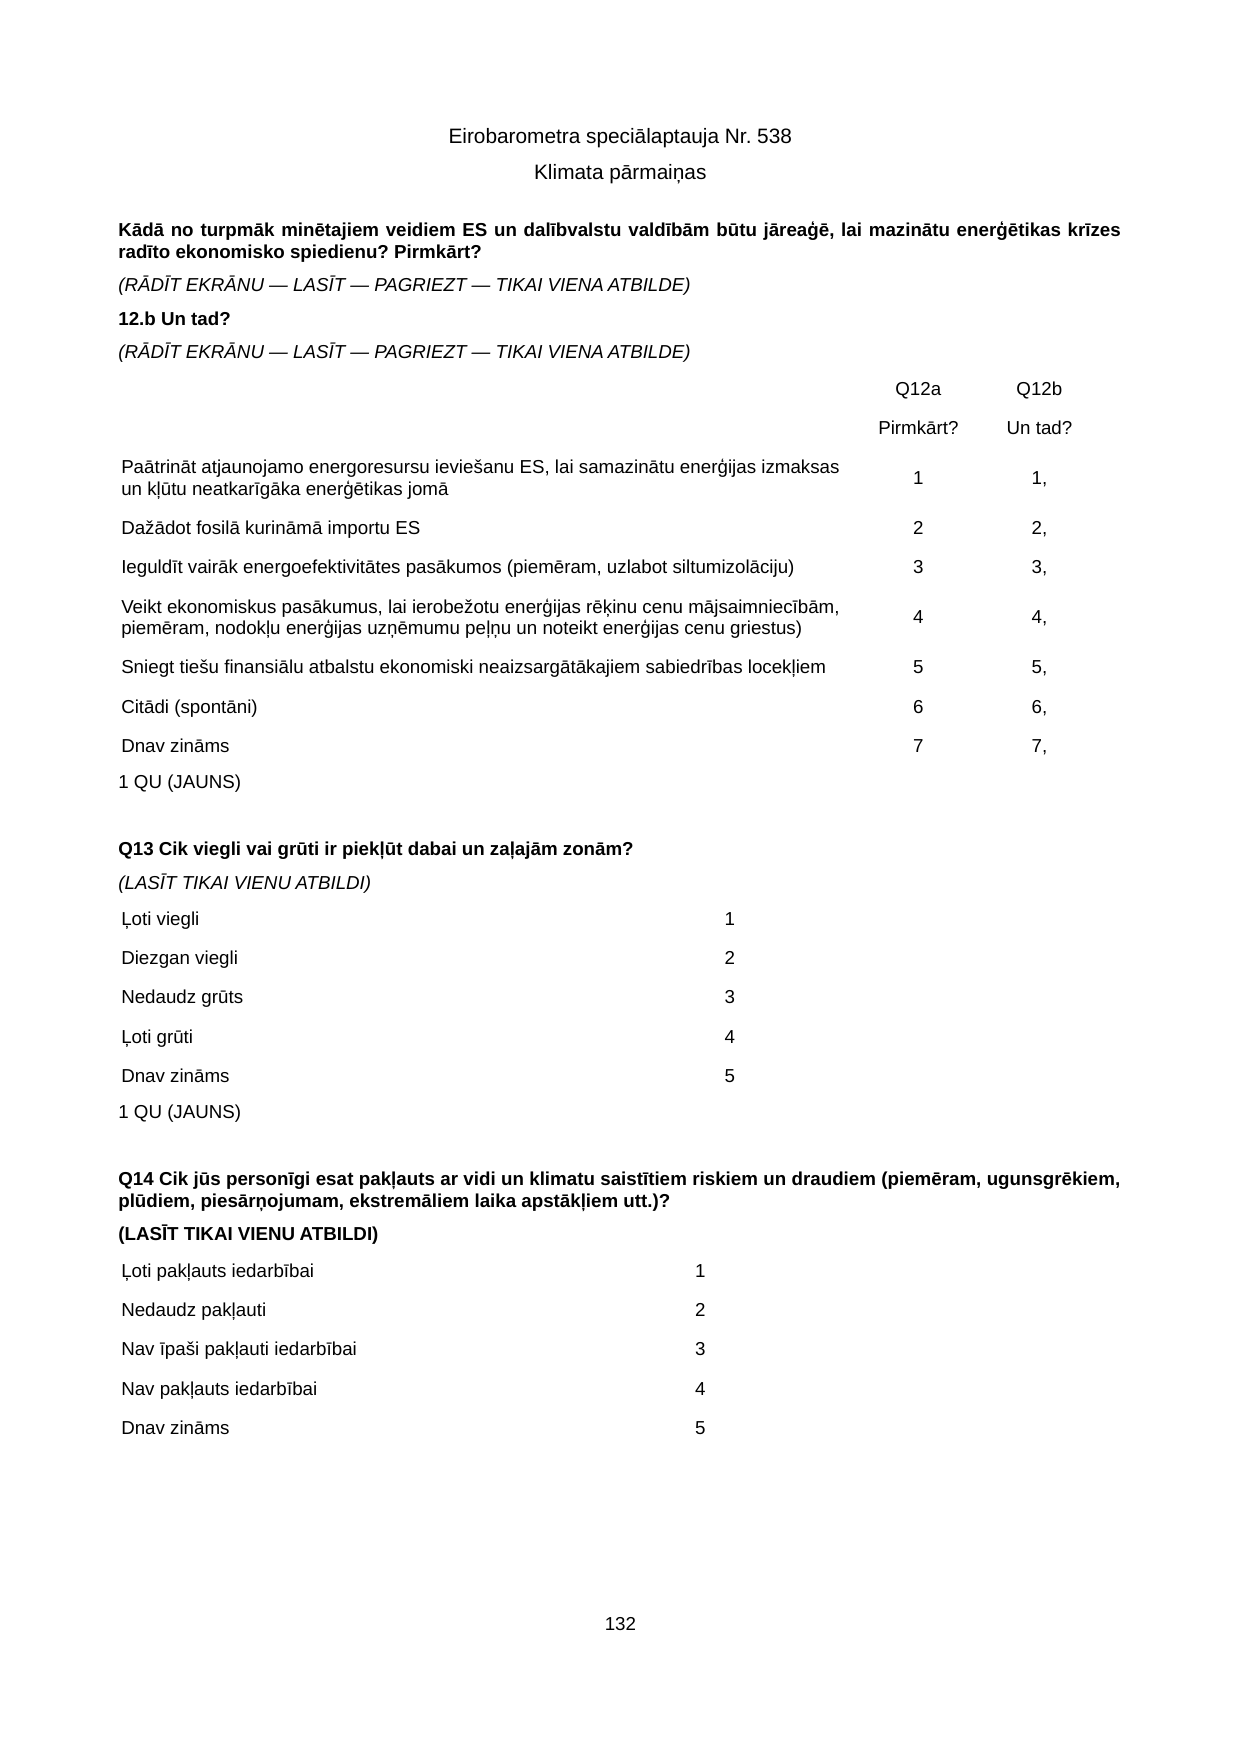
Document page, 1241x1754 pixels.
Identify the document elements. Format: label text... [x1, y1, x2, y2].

table_header 1 [599, 899, 738, 938]
text 12.b Un tad? [118, 308, 1122, 329]
table_cell 2 [862, 508, 974, 547]
table_header Q12a [862, 369, 974, 408]
table_cell Nav pakļauts iedarbībai [118, 1369, 569, 1408]
table_cell Dažādot fosilā kurināmā importu ES [118, 508, 862, 547]
table_cell Nedaudz grūts [118, 978, 599, 1017]
table_cell Sniegt tiešu finansiālu atbalstu ekonomiski neaizsargātākajiem sabiedrības locekļiem [118, 648, 862, 687]
table_cell Un tad? [974, 408, 1104, 447]
table_cell 5, [974, 648, 1104, 687]
text 1 QU (JAUNS) [118, 771, 1122, 793]
table_cell Diezgan viegli [118, 938, 599, 977]
table_cell 4 [862, 587, 974, 647]
table_cell Citādi (spontāni) [118, 687, 862, 726]
table_cell 7 [862, 726, 974, 765]
table_cell Dnav zināms [118, 726, 862, 765]
table_cell [118, 408, 862, 447]
table_header Q12b [974, 369, 1104, 408]
table_header 1 [569, 1251, 708, 1290]
text 1 QU (JAUNS) [118, 1101, 1122, 1123]
table_cell 3, [974, 547, 1104, 587]
table_cell 4 [599, 1017, 738, 1056]
text (RĀDĪT EKRĀNU — LASĪT — PAGRIEZT — TIKAI VIENA ATBILDE) [118, 274, 1122, 296]
text Q13 Cik viegli vai grūti ir piekļūt dabai un zaļajām zonām? [118, 838, 1122, 859]
table_cell 4, [974, 587, 1104, 647]
table_cell 1 [862, 447, 974, 508]
table_cell Ieguldīt vairāk energoefektivitātes pasākumos (piemēram, uzlabot siltumizolāciju) [118, 547, 862, 587]
table_cell Paātrināt atjaunojamo energoresursu ieviešanu ES, lai samazinātu enerģijas izmaksas un kļūtu neatkarīgāka enerģētikas jomā [118, 447, 862, 508]
table_cell 3 [599, 978, 738, 1017]
table_cell Nav īpaši pakļauti iedarbībai [118, 1329, 569, 1368]
table_cell 6 [862, 687, 974, 726]
table_cell Dnav zināms [118, 1408, 569, 1447]
table_cell 2 [599, 938, 738, 977]
text Q14 Cik jūs personīgi esat pakļauts ar vidi un klimatu saistītiem riskiem un draudiem (piemēram, ugunsgrēkiem, plūdiem, piesārņojumam, ekstremāliem laika apstākļiem utt.)? [118, 1168, 1122, 1211]
table_cell 2 [569, 1290, 708, 1329]
table_cell 6, [974, 687, 1104, 726]
table_cell 5 [862, 648, 974, 687]
table_cell Pirmkārt? [862, 408, 974, 447]
table_cell Nedaudz pakļauti [118, 1290, 569, 1329]
text (RĀDĪT EKRĀNU — LASĪT — PAGRIEZT — TIKAI VIENA ATBILDE) [118, 341, 1122, 363]
table_header Ļoti viegli [118, 899, 599, 938]
table_cell Ļoti grūti [118, 1017, 599, 1056]
table_cell 4 [569, 1369, 708, 1408]
text (LASĪT TIKAI VIENU ATBILDI) [118, 871, 1122, 893]
table_cell 5 [569, 1408, 708, 1447]
table_header Ļoti pakļauts iedarbībai [118, 1251, 569, 1290]
table_cell Dnav zināms [118, 1056, 599, 1095]
text Kādā no turpmāk minētajiem veidiem ES un dalībvalstu valdībām būtu jāreaģē, lai mazinātu enerģētikas krīzes radīto ekonomisko spiedienu? Pirmkārt? [118, 219, 1122, 262]
table_cell 3 [569, 1329, 708, 1368]
table_cell 7, [974, 726, 1104, 765]
table_cell 1, [974, 447, 1104, 508]
table_header [118, 369, 862, 408]
table_cell 3 [862, 547, 974, 587]
table_cell Veikt ekonomiskus pasākumus, lai ierobežotu enerģijas rēķinu cenu mājsaimniecībām, piemēram, nodokļu enerģijas uzņēmumu peļņu un noteikt enerģijas cenu griestus) [118, 587, 862, 647]
table_cell 2, [974, 508, 1104, 547]
text (LASĪT TIKAI VIENU ATBILDI) [118, 1223, 1122, 1245]
table_cell 5 [599, 1056, 738, 1095]
